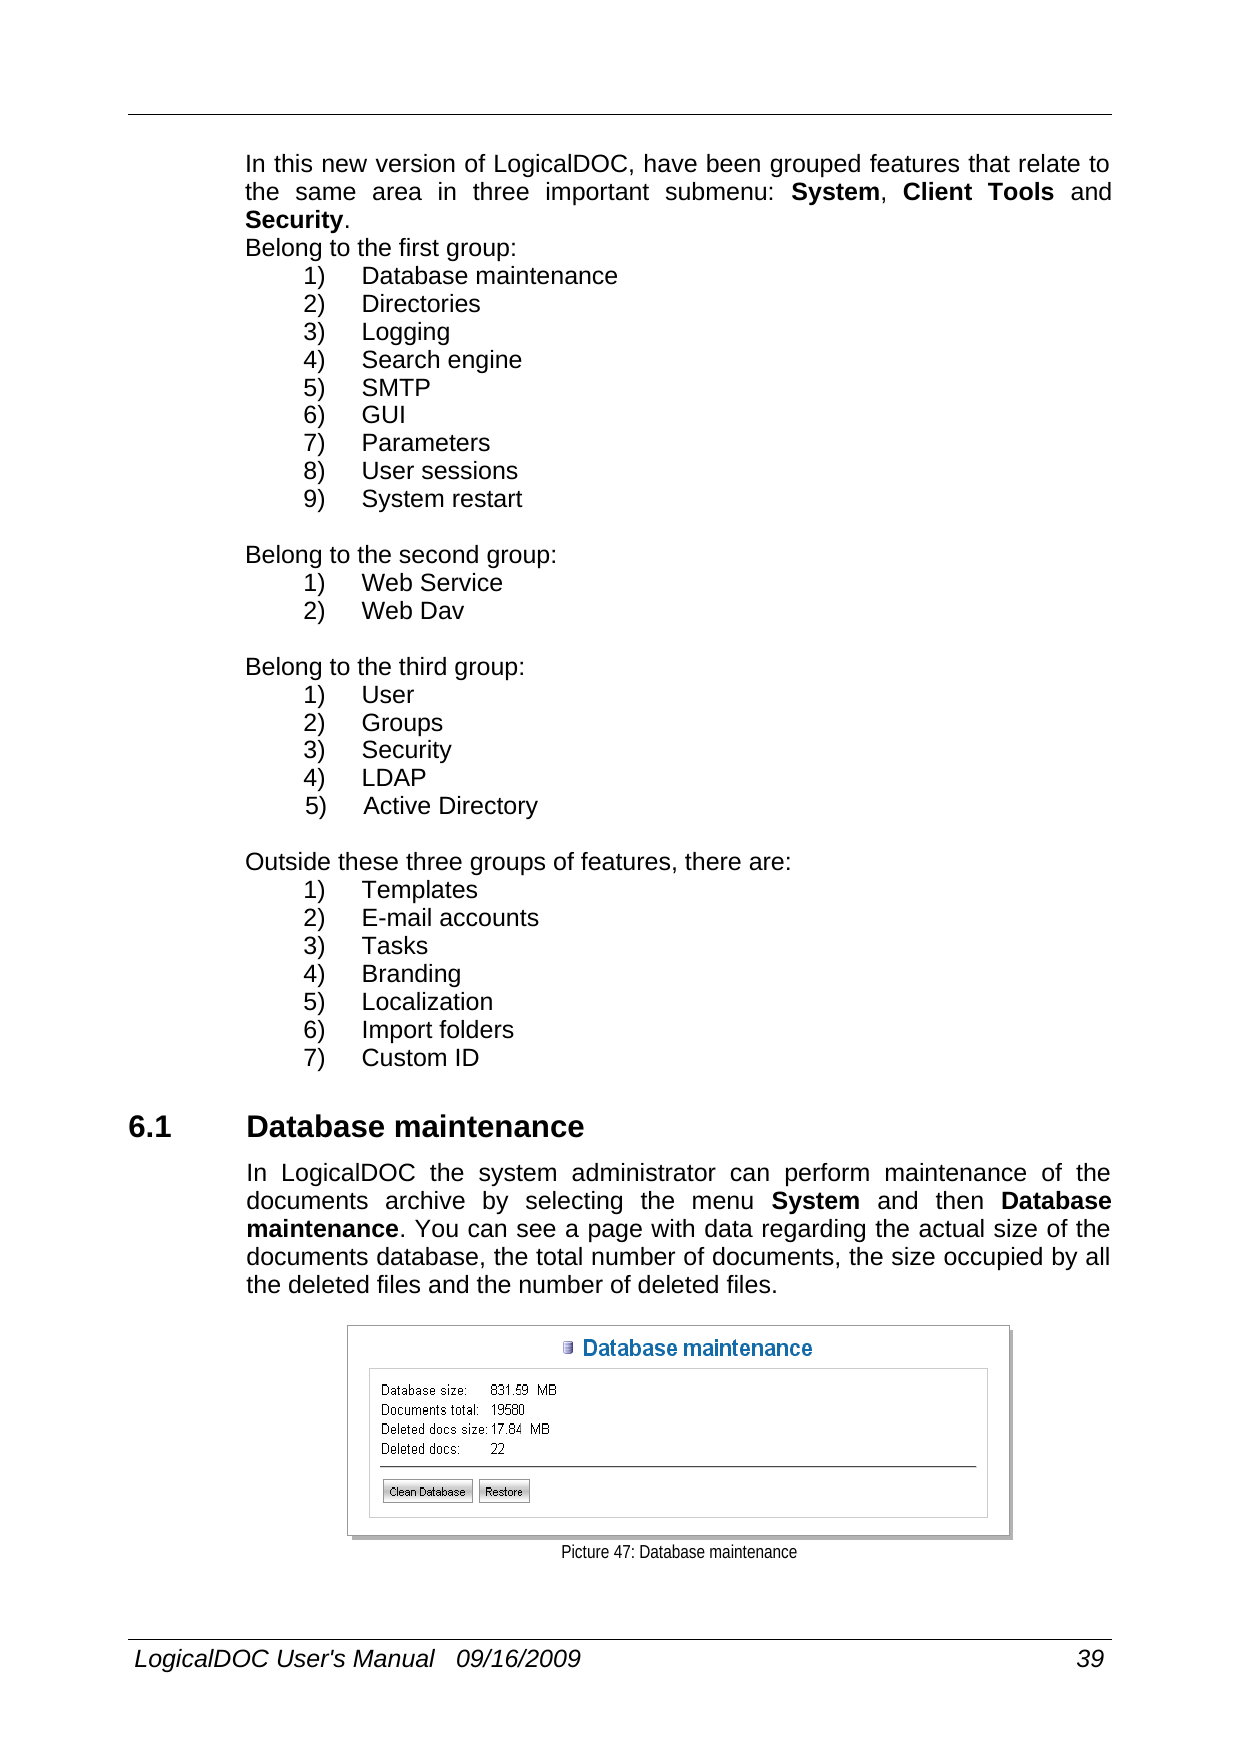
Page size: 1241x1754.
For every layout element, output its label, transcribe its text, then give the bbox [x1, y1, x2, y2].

text 3) Tasks [245, 932, 1112, 959]
text 2) E-mail accounts [245, 904, 1112, 932]
list System restart [303, 485, 1112, 513]
text Outside these three groups of features, there are: [245, 848, 1112, 876]
text 3) Logging [245, 317, 1112, 345]
list User sessions [303, 457, 1112, 485]
text Belong to the second group: [245, 541, 1112, 569]
text In LogicalDOC the system administrator can perform maintenance of the documents archive by selecting the menu System and then Database maintenance. You can see a page with data regarding the actual size of the documents database, the total number of documents, the size occupied by all the deleted files and the number of deleted files. [246, 1159, 1112, 1298]
text 5) SMTP [245, 373, 1112, 401]
text 2) Directories [245, 289, 1112, 317]
list Branding [303, 959, 1112, 987]
text Picture 47: Database maintenance [347, 1536, 1011, 1563]
subtitle Database maintenance [128, 1109, 1112, 1144]
list Localization [303, 987, 1112, 1015]
text 7) Custom ID [245, 1043, 1112, 1071]
list LDAP [303, 764, 1112, 792]
text 1) User [245, 680, 1112, 708]
text 1) Templates [245, 876, 1112, 904]
text 2) Groups [245, 708, 1112, 736]
picture [363, 1334, 993, 1527]
list Parameters [303, 429, 1112, 457]
text 1) Database maintenance [245, 262, 1112, 289]
text 1) Web Service [245, 569, 1112, 597]
text 2) Web Dav [245, 597, 1112, 624]
text Belong to the first group: [245, 234, 1112, 262]
text Belong to the third group: [245, 652, 1112, 680]
list Active Directory [305, 792, 1112, 820]
text 4) Search engine [245, 345, 1112, 373]
text In this new version of LogicalDOC, have been grouped features that relate to the same area in three important submenu: System, Client Tools and Security. [245, 150, 1112, 234]
text 3) Security [245, 736, 1112, 764]
text 6) GUI [245, 401, 1112, 429]
text 6) Import folders [245, 1015, 1112, 1043]
